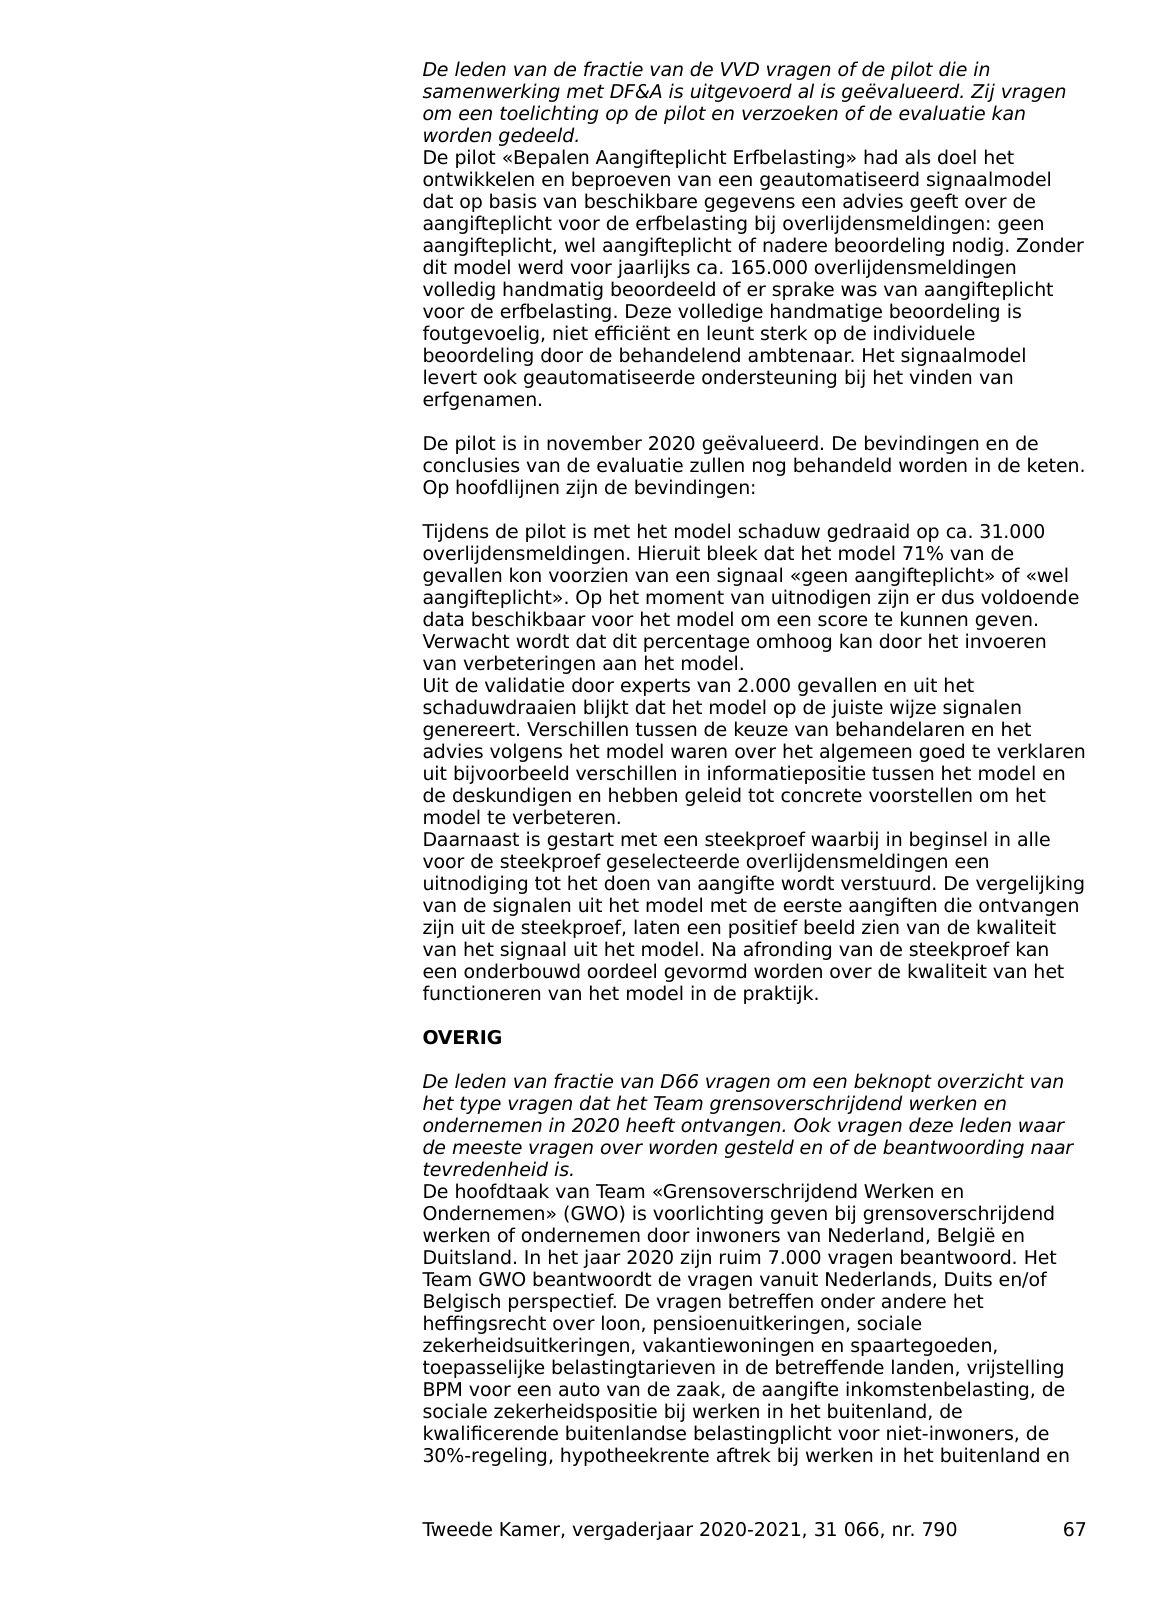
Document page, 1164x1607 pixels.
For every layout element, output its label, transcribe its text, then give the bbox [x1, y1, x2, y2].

text Daarnaast is gestart met een steekproef waarbij in beginsel in alle voor de steekproef geselecteerde overlijdensmeldingen een uitnodiging tot het doen van aangifte wordt verstuurd. De vergelijking van de signalen uit het model met de eerste aangiften die ontvangen zijn uit de steekproef, laten een positief beeld zien van de kwaliteit van het signaal uit het model. Na afronding van de steekproef kan een onderbouwd oordeel gevormd worden over de kwaliteit van het functioneren van het model in de praktijk. [422, 829, 1087, 1004]
text De leden van de fractie van de VVD vragen of de pilot die in samenwerking met DF&A is uitgevoerd al is geëvalueerd. Zij vragen om een toelichting op de pilot en verzoeken of de evaluatie kan worden gedeeld. [422, 59, 1087, 147]
text De pilot «Bepalen Aangifteplicht Erfbelasting» had als doel het ontwikkelen en beproeven van een geautomatiseerd signaalmodel dat op basis van beschikbare gegevens een advies geeft over de aangifteplicht voor de erfbelasting bij overlijdensmeldingen: geen aangifteplicht, wel aangifteplicht of nadere beoordeling nodig. Zonder dit model werd voor jaarlijks ca. 165.000 overlijdensmeldingen volledig handmatig beoordeeld of er sprake was van aangifteplicht voor de erfbelasting. Deze volledige handmatige beoordeling is foutgevoelig, niet efficiënt en leunt sterk op de individuele beoordeling door de behandelend ambtenaar. Het signaalmodel levert ook geautomatiseerde ondersteuning bij het vinden van erfgenamen. [422, 147, 1087, 411]
text De leden van fractie van D66 vragen om een beknopt overzicht van het type vragen dat het Team grensoverschrijdend werken en ondernemen in 2020 heeft ontvangen. Ook vragen deze leden waar de meeste vragen over worden gesteld en of de beantwoording naar tevredenheid is. [422, 1071, 1087, 1181]
text Uit de validatie door experts van 2.000 gevallen en uit het schaduwdraaien blijkt dat het model op de juiste wijze signalen genereert. Verschillen tussen de keuze van behandelaren en het advies volgens het model waren over het algemeen goed te verklaren uit bijvoorbeeld verschillen in informatiepositie tussen het model en de deskundigen en hebben geleid tot concrete voorstellen om het model te verbeteren. [422, 675, 1087, 829]
text De hoofdtaak van Team «Grensoverschrijdend Werken en Ondernemen» (GWO) is voorlichting geven bij grensoverschrijdend werken of ondernemen door inwoners van Nederland, België en Duitsland. In het jaar 2020 zijn ruim 7.000 vragen beantwoord. Het Team GWO beantwoordt de vragen vanuit Nederlands, Duits en/of Belgisch perspectief. De vragen betreffen onder andere het heffingsrecht over loon, pensioenuitkeringen, sociale zekerheidsuitkeringen, vakantiewoningen en spaartegoeden, toepasselijke belastingtarieven in de betreffende landen, vrijstelling BPM voor een auto van de zaak, de aangifte inkomstenbelasting, de sociale zekerheidspositie bij werken in het buitenland, de kwalificerende buitenlandse belastingplicht voor niet-inwoners, de 30%-regeling, hypotheekrente aftrek bij werken in het buitenland en [422, 1181, 1087, 1467]
text Tijdens de pilot is met het model schaduw gedraaid op ca. 31.000 overlijdensmeldingen. Hieruit bleek dat het model 71% van de gevallen kon voorzien van een signaal «geen aangifteplicht» of «wel aangifteplicht». Op het moment van uitnodigen zijn er dus voldoende data beschikbaar voor het model om een score te kunnen geven. Verwacht wordt dat dit percentage omhoog kan door het invoeren van verbeteringen aan het model. [422, 521, 1087, 675]
subtitle OVERIG [422, 1027, 1087, 1049]
text De pilot is in november 2020 geëvalueerd. De bevindingen en de conclusies van de evaluatie zullen nog behandeld worden in de keten. Op hoofdlijnen zijn de bevindingen: [422, 433, 1087, 499]
